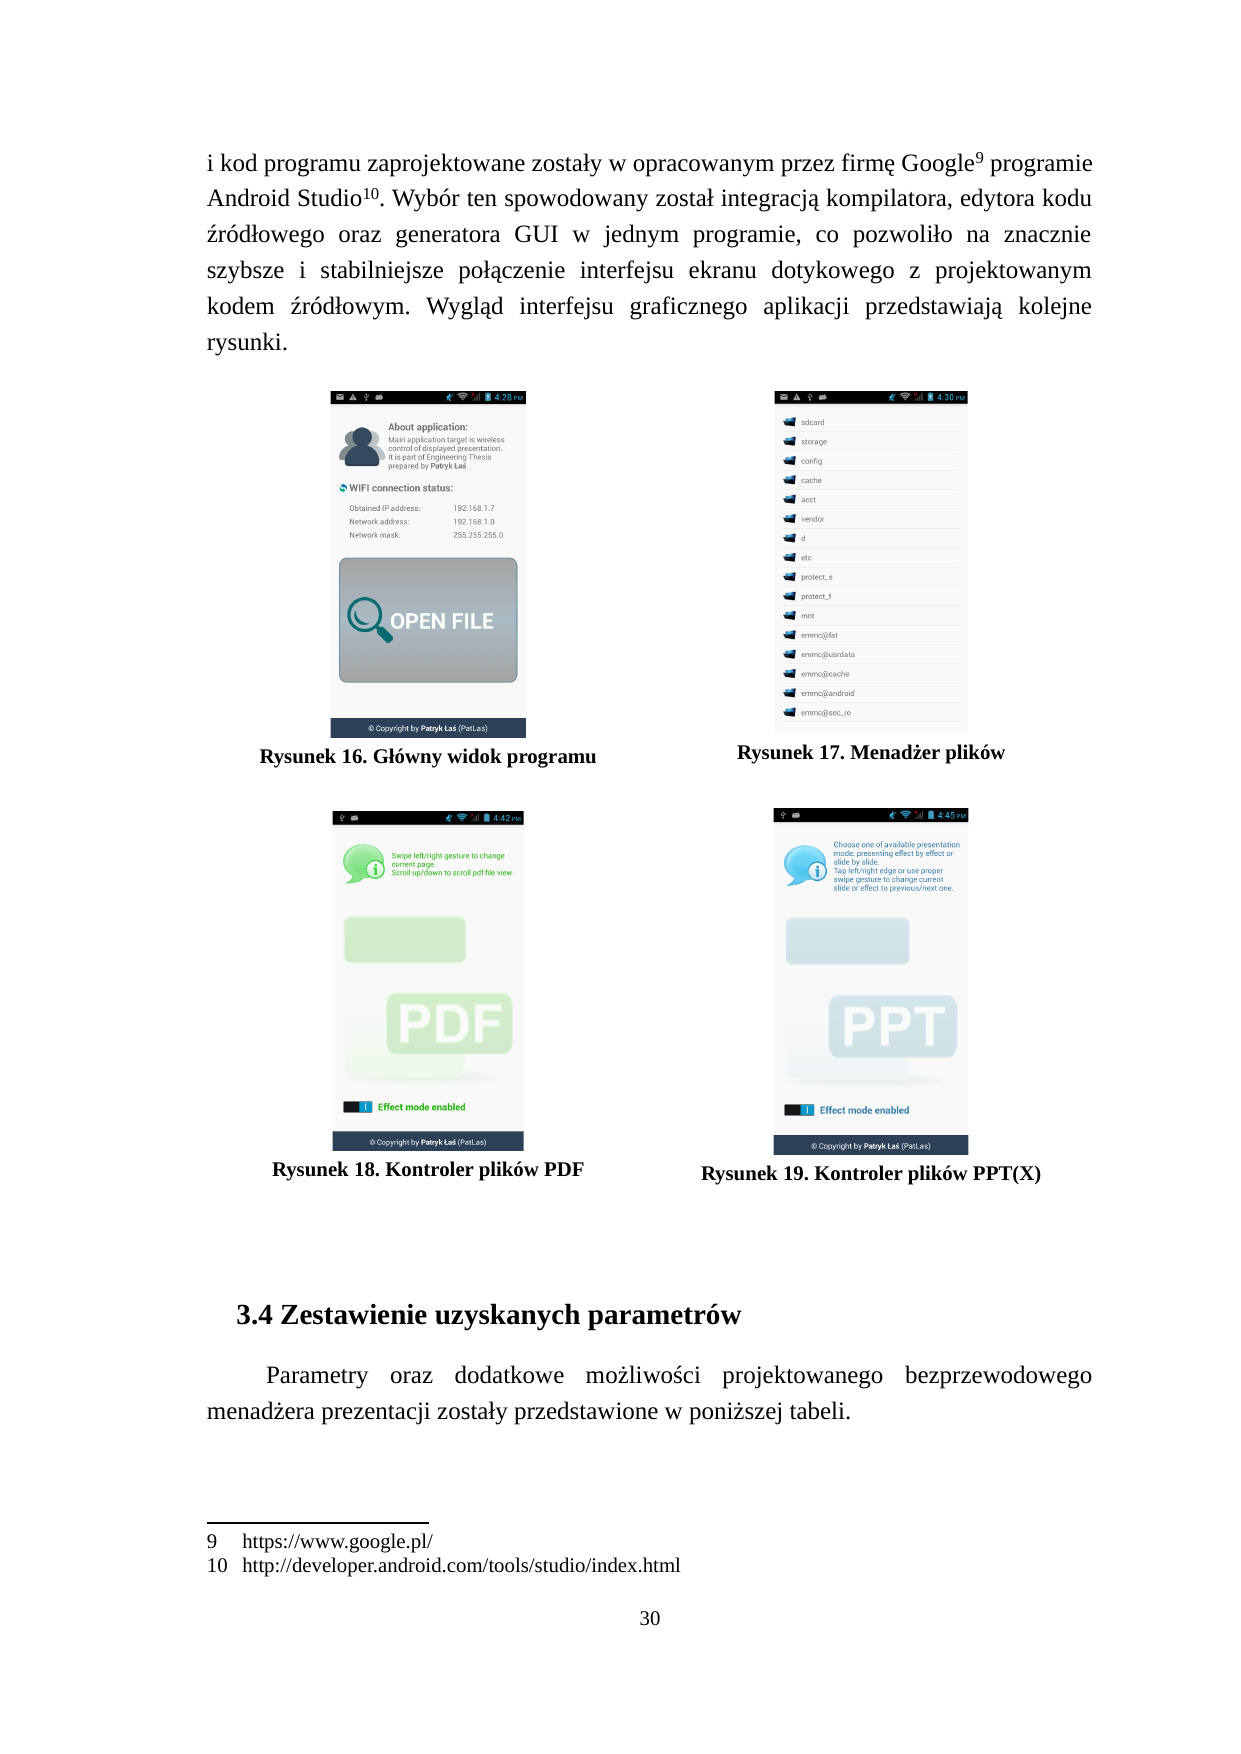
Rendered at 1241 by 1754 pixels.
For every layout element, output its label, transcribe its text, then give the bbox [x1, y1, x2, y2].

text Parametry oraz dodatkowe możliwości projektowanego bezprzewodowego menadżera prezentacji zostały przedstawione w poniższej tabeli. [207, 1360, 1093, 1425]
table_header Rysunek 17. Menadżer plików [650, 378, 1093, 803]
text i kod programu zaprojektowane zostały w opracowanym przez firmę Google programie Android Studio. Wybór ten spowodowany został integracją kompilatora, edytora kodu źródłowego oraz generatora GUI w jednym programie, co pozwoliło na znacznie szybsze i stabilniejsze połączenie interfejsu ekranu dotykowego z projektowanym kodem źródłowym. Wygląd interfejsu graficznego aplikacji przedstawiają kolejne rysunki. [207, 148, 1093, 356]
text https://www.google.pl/ [207, 1529, 1093, 1553]
table_header Rysunek 16. Główny widok programu [207, 378, 649, 803]
text http://developer.android.com/tools/studio/index.html [207, 1553, 1093, 1577]
picture [330, 391, 526, 738]
subtitle 3.4 Zestawienie uzyskanych parametrów [207, 1297, 1093, 1331]
picture [332, 811, 524, 1151]
picture [773, 808, 969, 1155]
table_header Rysunek 18. Kontroler plików PDF [207, 804, 649, 1220]
table_header Rysunek 19. Kontroler plików PPT(X) [650, 804, 1093, 1220]
picture [774, 391, 968, 734]
